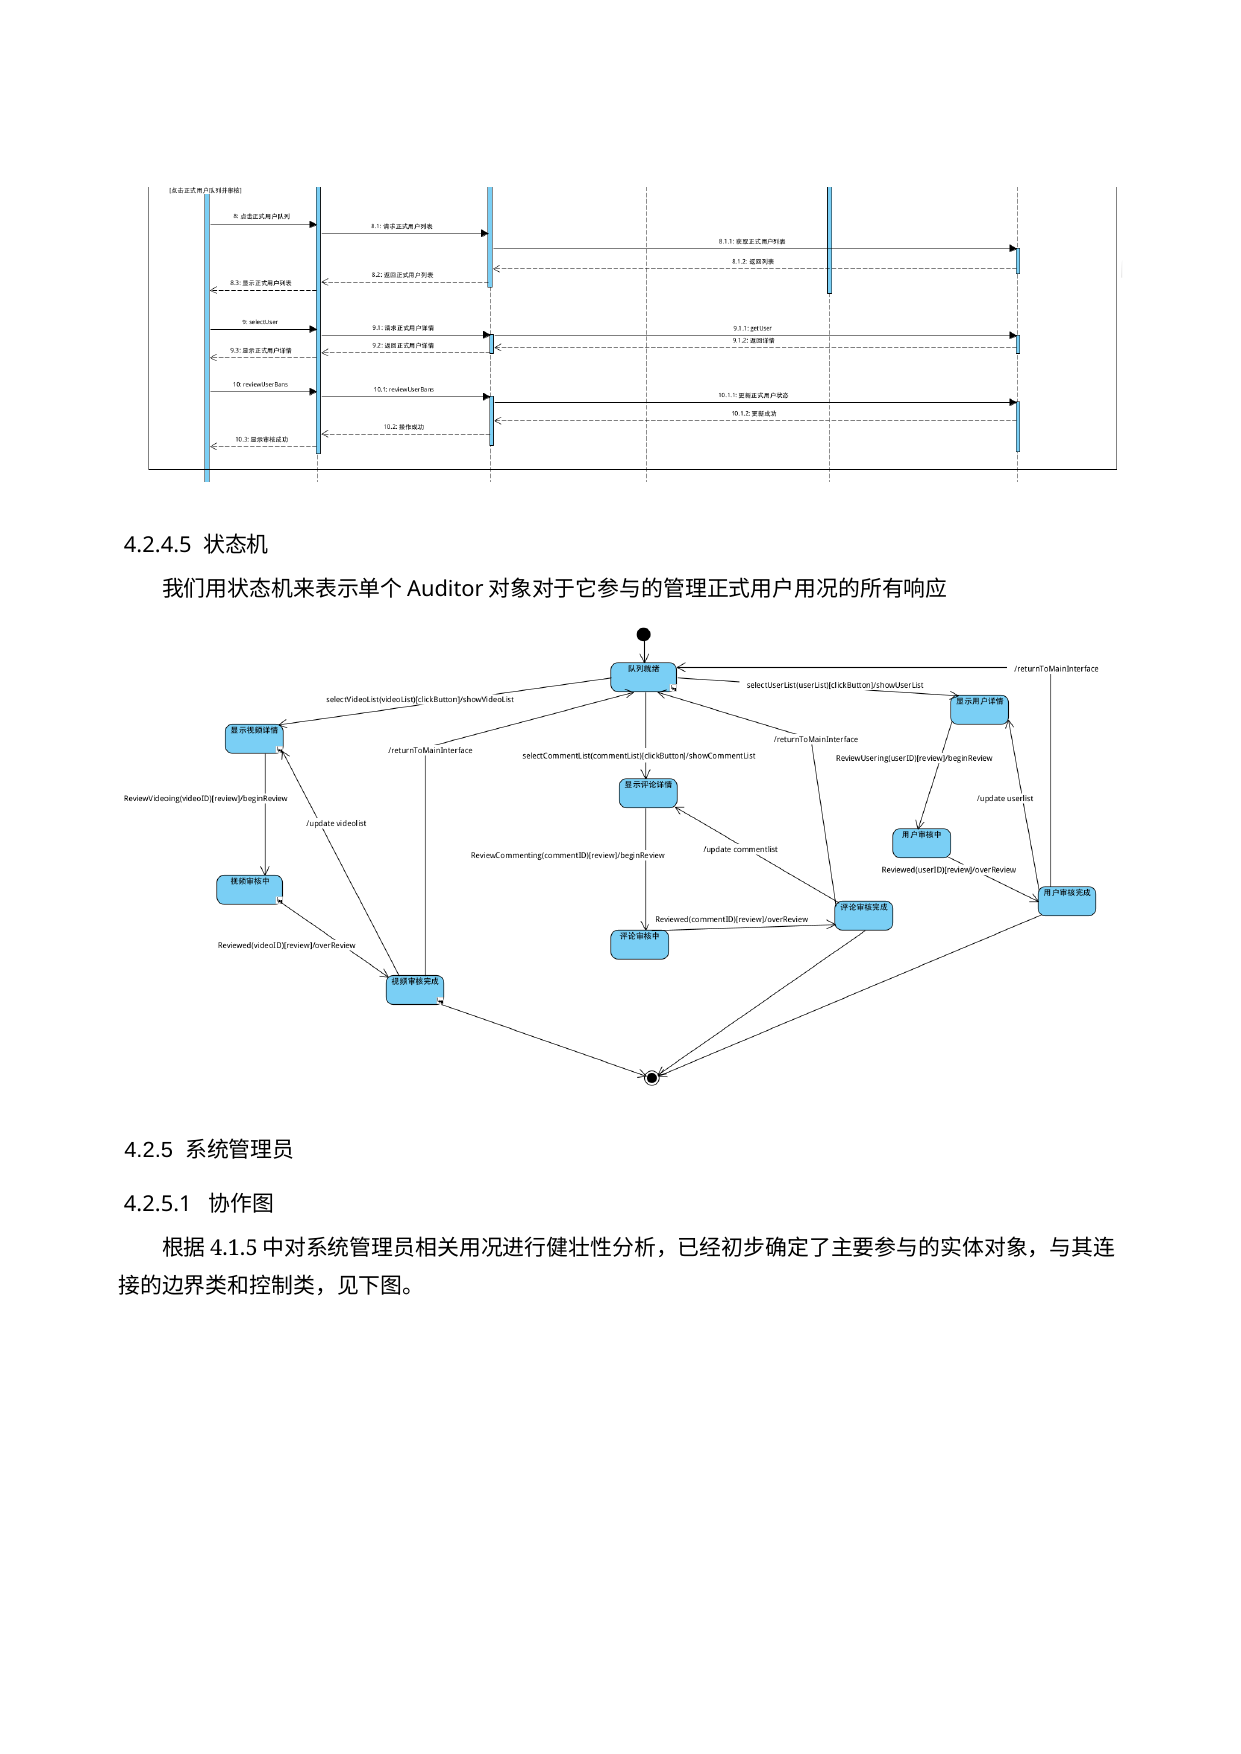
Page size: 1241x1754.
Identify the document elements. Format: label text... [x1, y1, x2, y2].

text 我们用状态机来表示单个Auditor对象对于它参与的管理正式用户用况的所有响应 [118, 571, 1122, 603]
subtitle 协作图 [118, 1186, 1122, 1218]
subtitle 系统管理员 [118, 1132, 1122, 1163]
picture [118, 187, 1123, 482]
picture [118, 615, 1123, 1092]
subtitle 状态机 [118, 527, 1122, 558]
text 根据4.1.5中对系统管理员相关用况进行健壮性分析，已经初步确定了主要参与的实体对象，与其连接的边界类和控制类，见下图。 [118, 1230, 1122, 1300]
